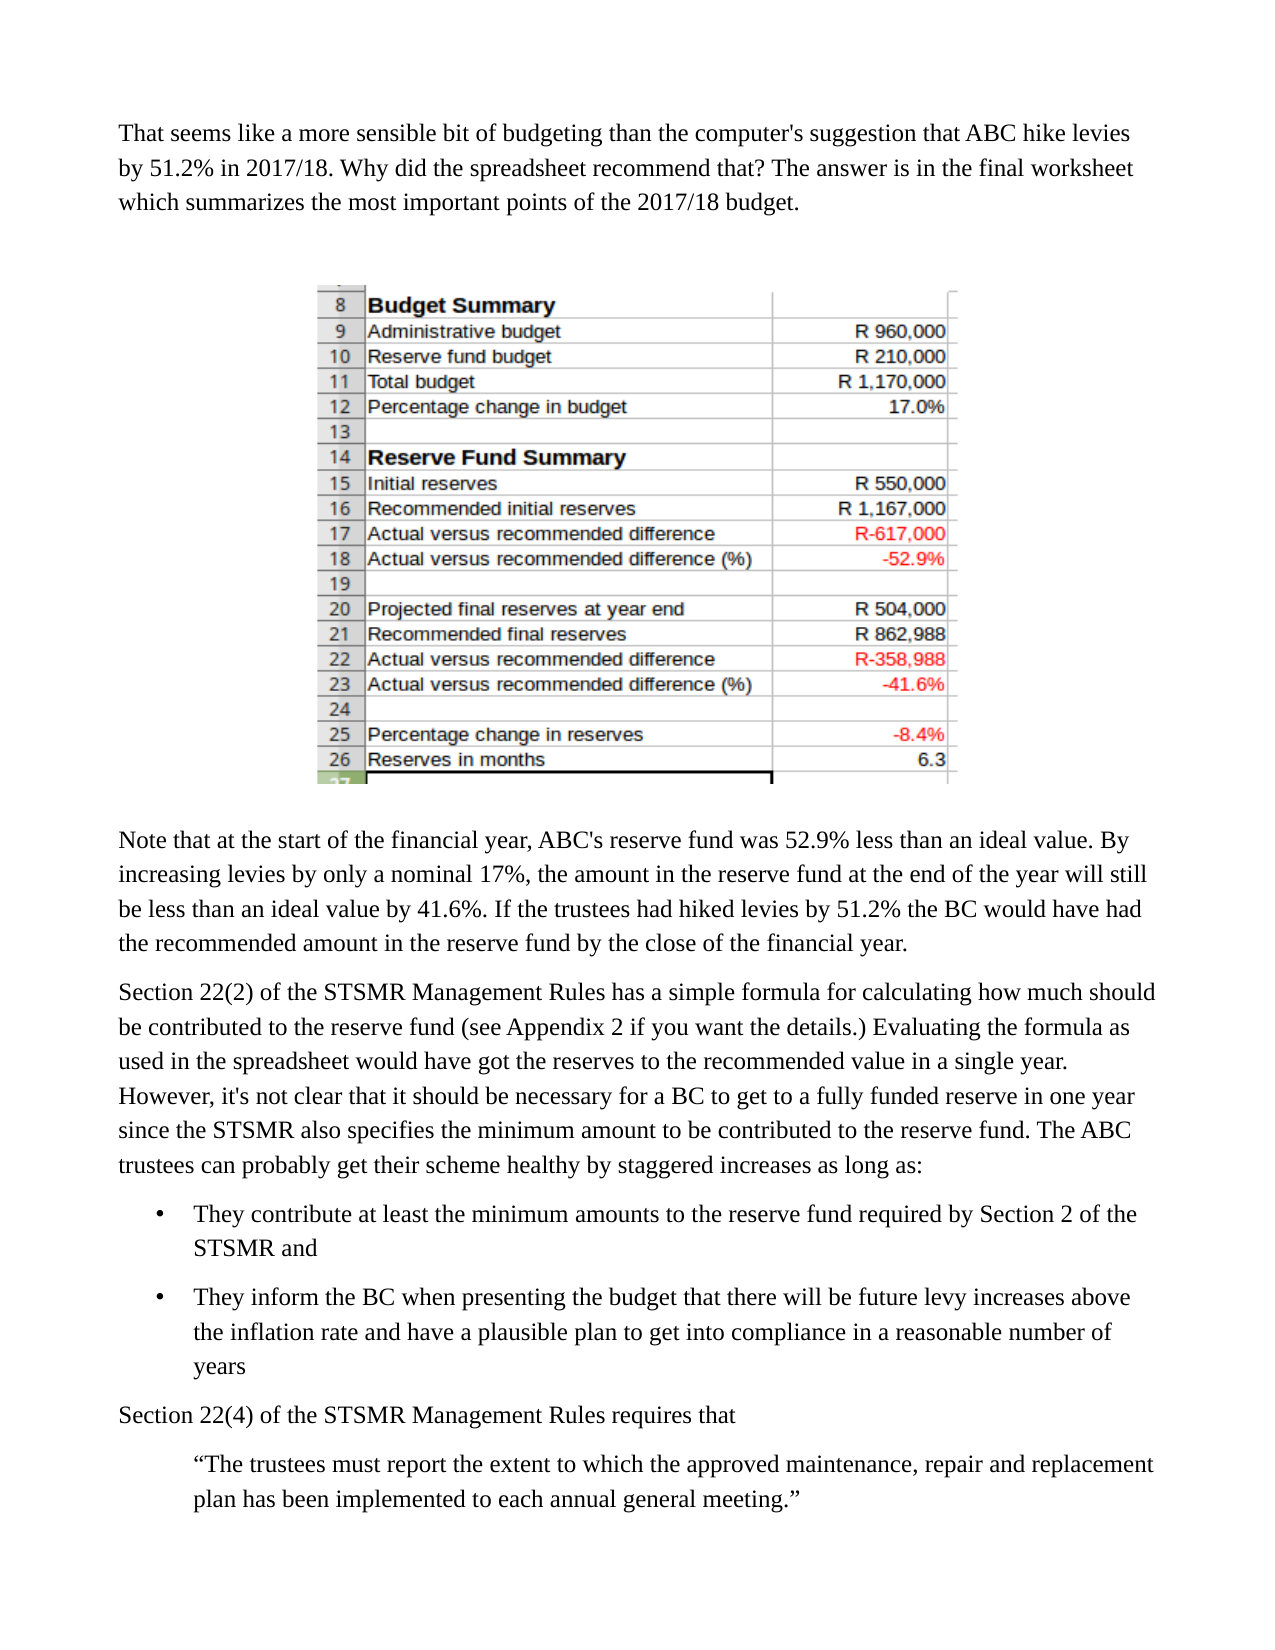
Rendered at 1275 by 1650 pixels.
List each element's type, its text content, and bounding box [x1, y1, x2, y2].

text Note that at the start of the financial year, ABC's reserve fund was 52.9% less than an ideal value. By increasing levies by only a nominal 17%, the amount in the reserve fund at the end of the year will still be less than an ideal value by 41.6%. If the trustees had hiked levies by 51.2% the BC would have had the recommended amount in the reserve fund by the close of the financial year. [118, 825, 1157, 957]
text That seems like a more sensible bit of budgeting than the computer's suggestion that ABC hike levies by 51.2% in 2017/18. Why did the spreadsheet recommend that? The answer is in the final worksheet which summarizes the most important points of the 2017/18 budget. [118, 118, 1157, 216]
text Section 22(4) of the STSMR Management Rules requires that [118, 1400, 1157, 1429]
text Section 22(2) of the STSMR Management Rules has a simple formula for calculating how much should be contributed to the reserve fund (see Appendix 2 if you want the details.) Evaluating the formula as used in the spreadsheet would have got the reserves to the recommended value in a single year. However, it's not clear that it should be necessary for a BC to get to a fully funded reserve in one year since the STSMR also specifies the minimum amount to be contributed to the reserve fund. The ABC trustees can probably get their scheme healthy by staggered increases as long as: [118, 977, 1157, 1178]
picture [317, 285, 958, 784]
list They contribute at least the minimum amounts to the reserve fund required by Section 2 of the STSMR and [156, 1199, 1157, 1262]
list They inform the BC when presenting the budget that there will be future levy increases above the inflation rate and have a plausible plan to get into compliance in a reasonable number of years [156, 1282, 1157, 1380]
text “The trustees must report the extent to which the approved maintenance, repair and replacement plan has been implemented to each annual general meeting.” [193, 1449, 1157, 1513]
